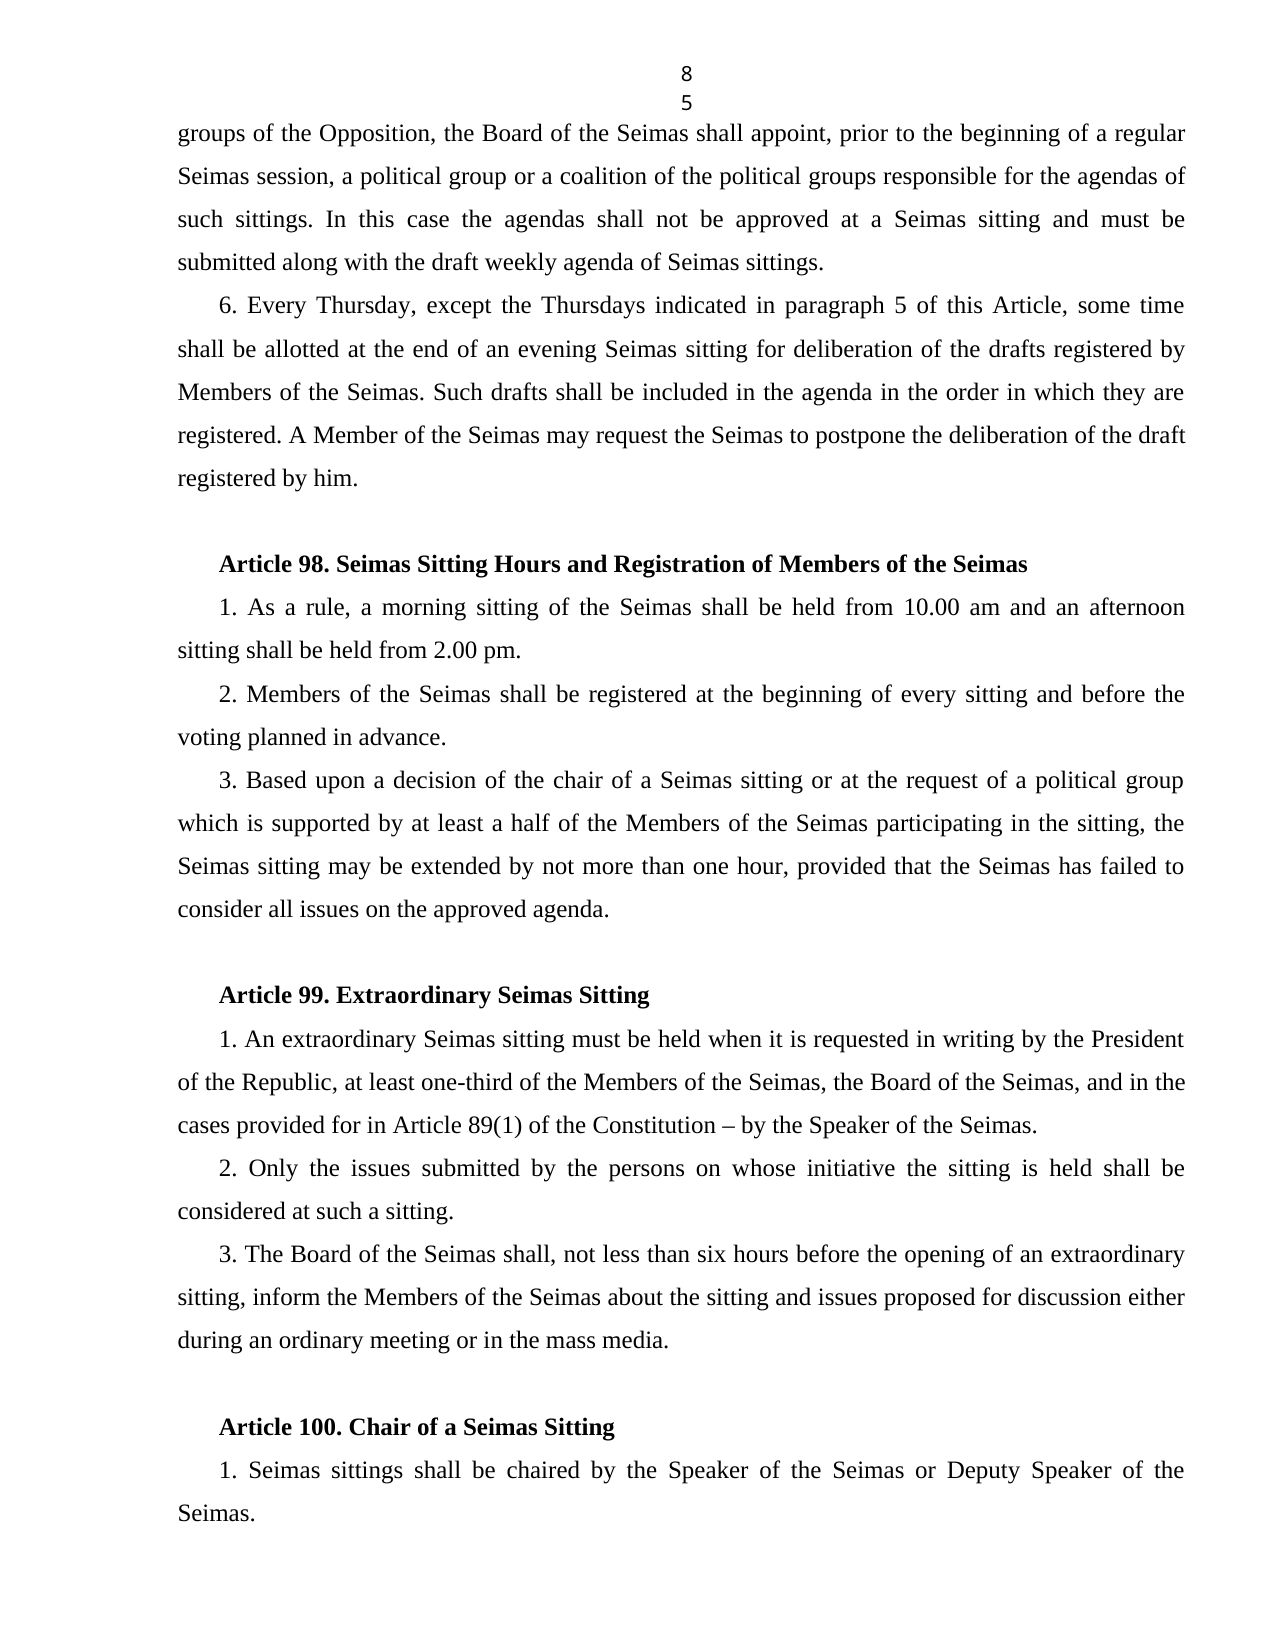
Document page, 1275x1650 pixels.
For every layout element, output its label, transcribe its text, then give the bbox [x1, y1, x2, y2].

text 2. Members of the Seimas shall be registered at the beginning of every sitting and before the voting planned in advance. [177, 679, 1186, 751]
text 1. An extraordinary Seimas sitting must be held when it is requested in writing by the President of the Republic, at least one-third of the Members of the Seimas, the Board of the Seimas, and in the cases provided for in Article 89(1) of the Constitution – by the Speaker of the Seimas. [177, 1024, 1186, 1139]
text 1. As a rule, a morning sitting of the Seimas shall be held from 10.00 am and an afternoon sitting shall be held from 2.00 pm. [177, 592, 1186, 664]
text Article 99. Extraordinary Seimas Sitting [177, 981, 1186, 1009]
text 1. Seimas sittings shall be chaired by the Speaker of the Seimas or Deputy Speaker of the Seimas. [177, 1455, 1186, 1527]
text Article 98. Seimas Sitting Hours and Registration of Members of the Seimas [177, 549, 1186, 578]
text 6. Every Thursday, except the Thursdays indicated in paragraph 5 of this Article, some time shall be allotted at the end of an evening Seimas sitting for deliberation of the drafts registered by Members of the Seimas. Such drafts shall be included in the agenda in the order in which they are registered. A Member of the Seimas may request the Seimas to postpone the deliberation of the draft registered by him. [177, 291, 1186, 492]
text Article 100. Chair of a Seimas Sitting [177, 1412, 1186, 1441]
text 3. The Board of the Seimas shall, not less than six hours before the opening of an extraordinary sitting, inform the Members of the Seimas about the sitting and issues proposed for discussion either during an ordinary meeting or in the mass media. [177, 1239, 1186, 1354]
text groups of the Opposition, the Board of the Seimas shall appoint, prior to the beginning of a regular Seimas session, a political group or a coalition of the political groups responsible for the agendas of such sittings. In this case the agendas shall not be approved at a Seimas sitting and must be submitted along with the draft weekly agenda of Seimas sittings. [177, 118, 1186, 276]
text 2. Only the issues submitted by the persons on whose initiative the sitting is held shall be considered at such a sitting. [177, 1153, 1186, 1225]
text 3. Based upon a decision of the chair of a Seimas sitting or at the request of a political group which is supported by at least a half of the Members of the Seimas participating in the sitting, the Seimas sitting may be extended by not more than one hour, provided that the Seimas has failed to consider all issues on the approved agenda. [177, 765, 1186, 923]
